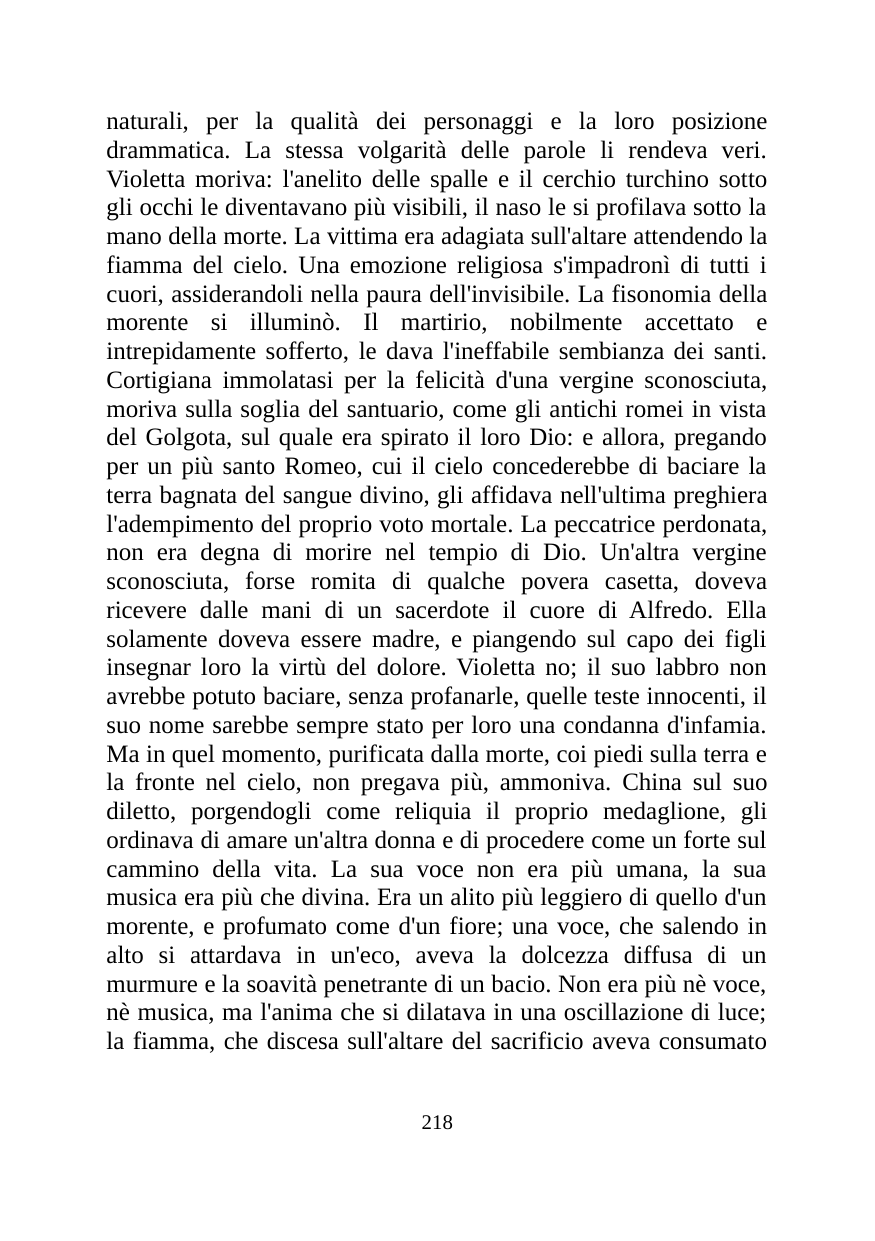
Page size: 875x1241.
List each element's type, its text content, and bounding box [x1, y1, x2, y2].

text naturali, per la qualità dei personaggi e la loro posizione drammatica. La stessa volgarità delle parole li rendeva veri. Violetta moriva: l'anelito delle spalle e il cerchio turchino sotto gli occhi le diventavano più visibili, il naso le si profilava sotto la mano della morte. La vittima era adagiata sull'altare attendendo la fiamma del cielo. Una emozione religiosa s'impadronì di tutti i cuori, assiderandoli nella paura dell'invisibile. La fisonomia della morente si illuminò. Il martirio, nobilmente accettato e intrepidamente sofferto, le dava l'ineffabile sembianza dei santi. Cortigiana immolatasi per la felicità d'una vergine sconosciuta, moriva sulla soglia del santuario, come gli antichi romei in vista del Golgota, sul quale era spirato il loro Dio: e allora, pregando per un più santo Romeo, cui il cielo concederebbe di baciare la terra bagnata del sangue divino, gli affidava nell'ultima preghiera l'adempimento del proprio voto mortale. La peccatrice perdonata, non era degna di morire nel tempio di Dio. Un'altra vergine sconosciuta, forse romita di qualche povera casetta, doveva ricevere dalle mani di un sacerdote il cuore di Alfredo. Ella solamente doveva essere madre, e piangendo sul capo dei figli insegnar loro la virtù del dolore. Violetta no; il suo labbro non avrebbe potuto baciare, senza profanarle, quelle teste innocenti, il suo nome sarebbe sempre stato per loro una condanna d'infamia. Ma in quel momento, purificata dalla morte, coi piedi sulla terra e la fronte nel cielo, non pregava più, ammoniva. China sul suo diletto, porgendogli come reliquia il proprio medaglione, gli ordinava di amare un'altra donna e di procedere come un forte sul cammino della vita. La sua voce non era più umana, la sua musica era più che divina. Era un alito più leggiero di quello d'un morente, e profumato come d'un fiore; una voce, che salendo in alto si attardava in un'eco, aveva la dolcezza diffusa di un murmure e la soavità penetrante di un bacio. Non era più nè voce, nè musica, ma l'anima che si dilatava in una oscillazione di luce; la fiamma, che discesa sull'altare del sacrificio aveva consumato [106, 106, 768, 1055]
